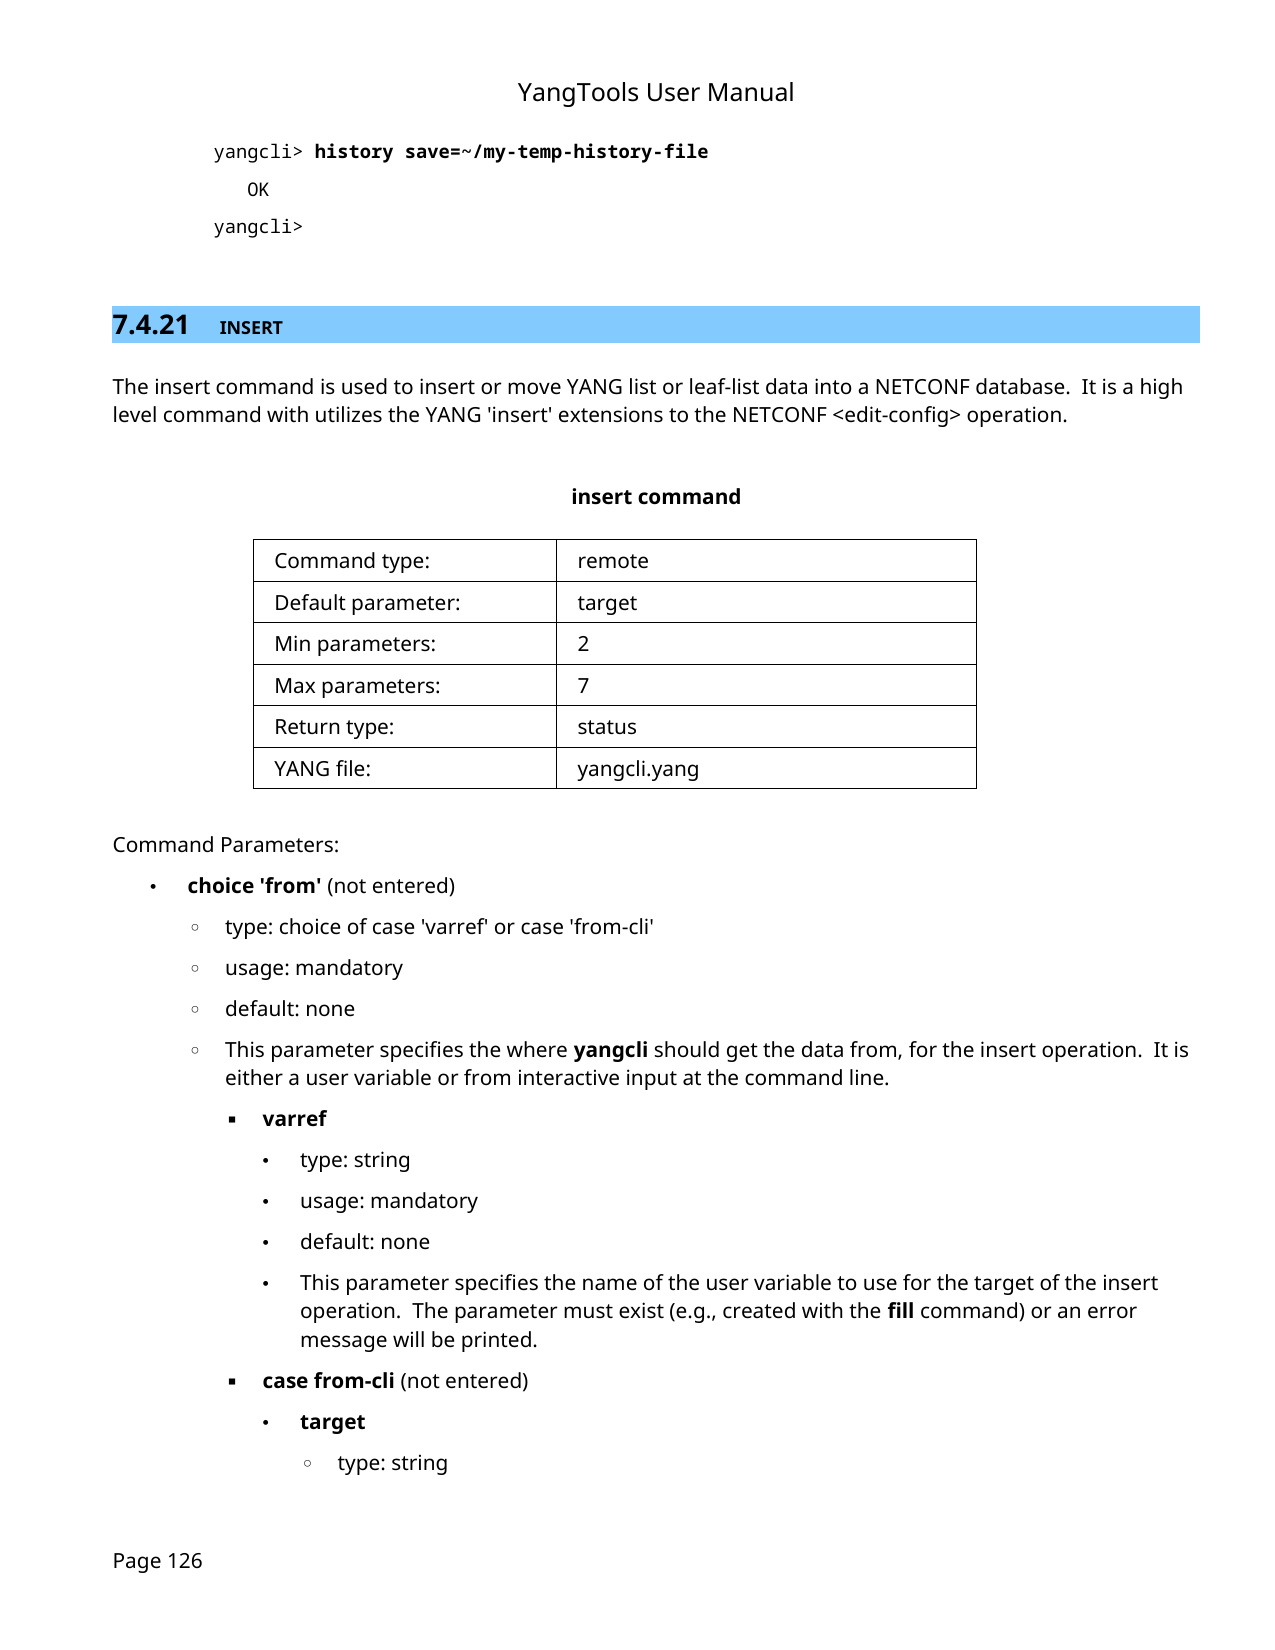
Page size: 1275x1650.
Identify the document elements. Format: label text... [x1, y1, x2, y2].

table_cell YANG file: [254, 748, 556, 788]
table_cell 2 [557, 623, 976, 664]
text Command Parameters: [112, 830, 1200, 859]
list choice 'from' (not entered) [150, 871, 1200, 900]
list usage: mandatory [262, 1186, 1200, 1215]
table_cell Default parameter: [254, 582, 556, 622]
subtitle insert command [127, 482, 1185, 511]
list type: choice of case 'varref' or case 'from-cli' [187, 912, 1200, 941]
text The insert command is used to insert or move YANG list or leaf-list data into a NETCONF database. It is a high level command with utilizes the YANG 'insert' extensions to the NETCONF <edit-config> operation. [112, 372, 1200, 429]
table_header remote [557, 540, 976, 581]
table_cell 7 [557, 665, 976, 705]
list varref [225, 1104, 1200, 1133]
table_header Command type: [254, 540, 556, 581]
list This parameter specifies the where yangcli should get the data from, for the insert operation. It is either a user variable or from interactive input at the command line. [187, 1035, 1200, 1092]
text yangcli> history save=~/my-temp-history-file [139, 138, 1200, 164]
text OK [139, 176, 1200, 202]
table_cell Max parameters: [254, 665, 556, 705]
text yangcli> [139, 213, 1200, 239]
table_cell Return type: [254, 706, 556, 747]
list type: string [300, 1448, 1200, 1476]
table_cell status [557, 706, 976, 747]
subtitle insert [112, 306, 1200, 343]
table_cell target [557, 582, 976, 622]
list type: string [262, 1145, 1200, 1174]
list usage: mandatory [187, 953, 1200, 982]
list default: none [262, 1227, 1200, 1256]
table_cell Min parameters: [254, 623, 556, 664]
list default: none [187, 994, 1200, 1022]
list case from-cli (not entered) [225, 1366, 1200, 1394]
list target [262, 1407, 1200, 1435]
table_cell yangcli.yang [557, 748, 976, 788]
list This parameter specifies the name of the user variable to use for the target of the insert operation. The parameter must exist (e.g., created with the fill command) or an error message will be printed. [262, 1268, 1200, 1353]
